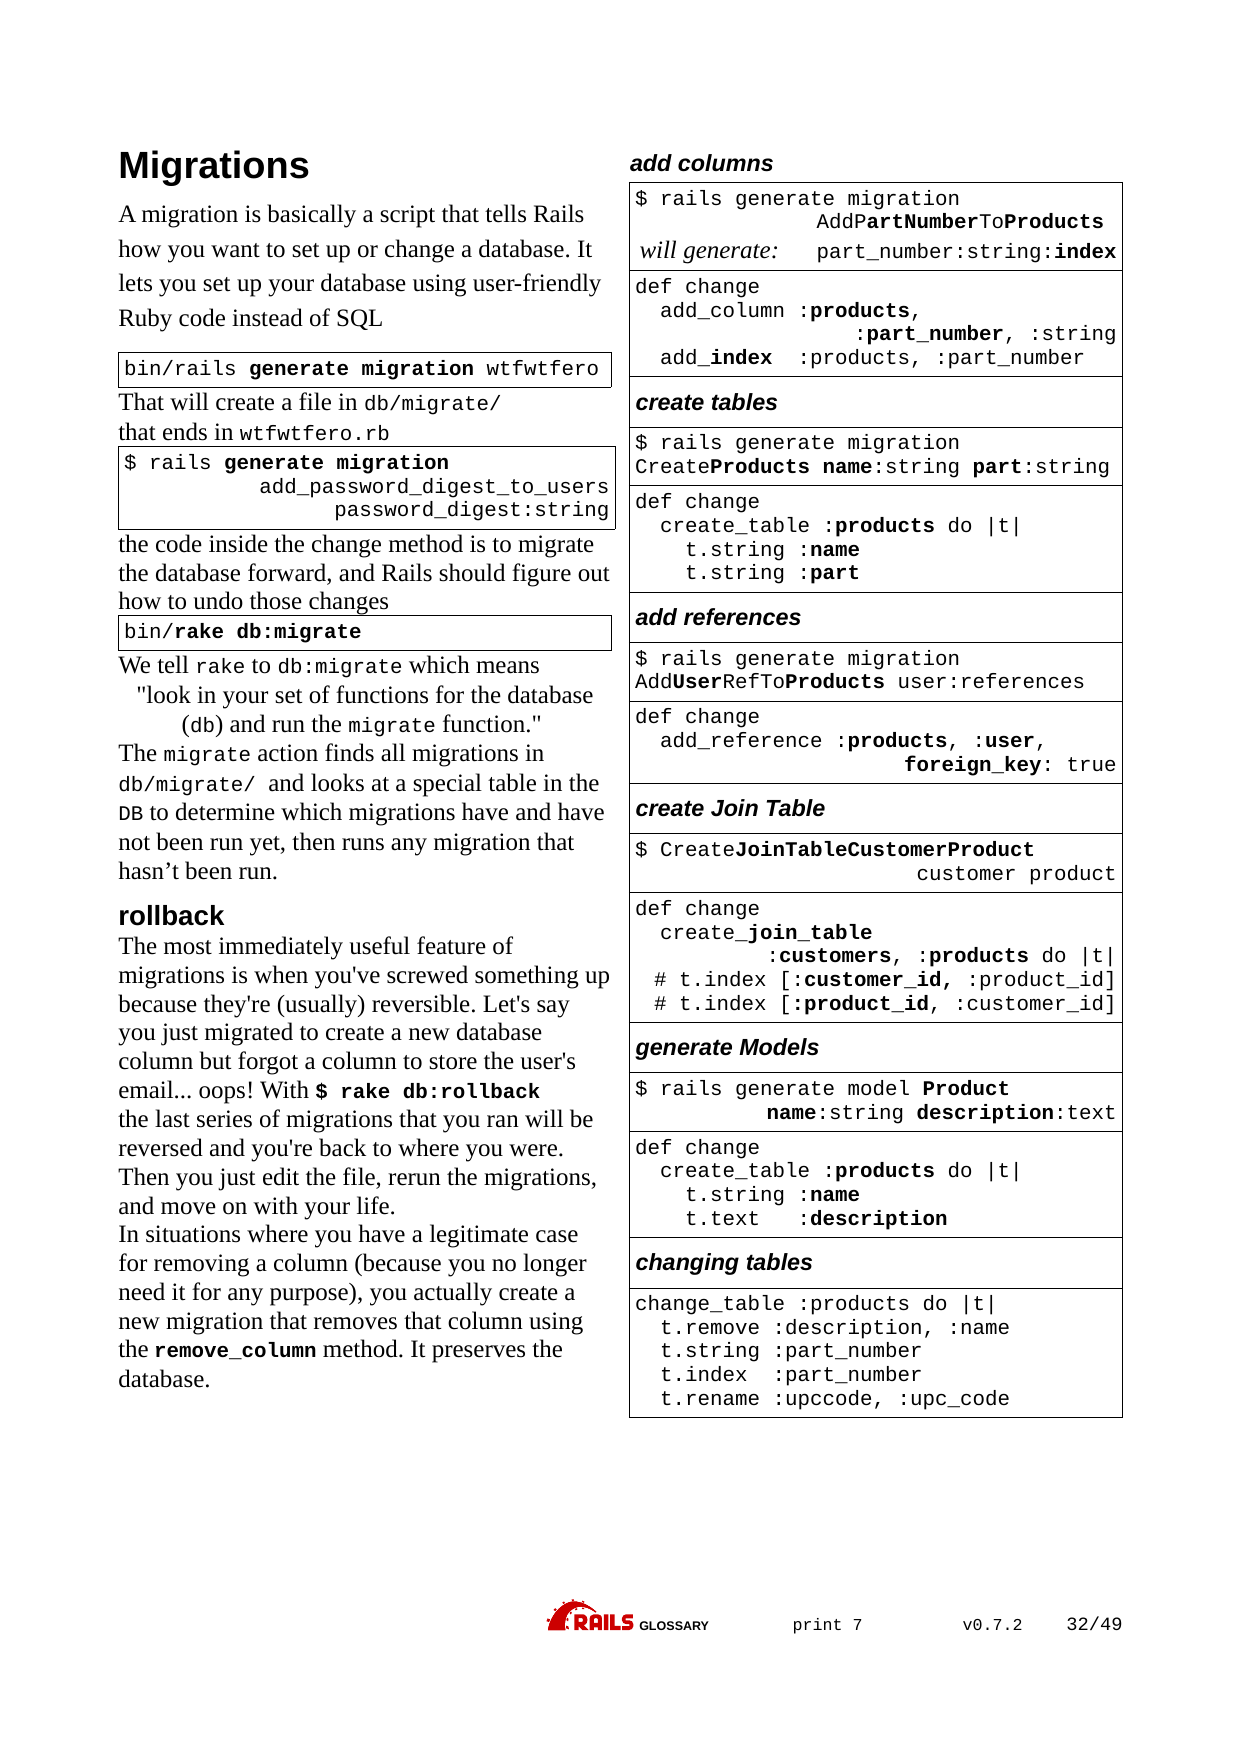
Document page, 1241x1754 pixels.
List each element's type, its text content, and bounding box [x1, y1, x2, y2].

table_cell def change add_column :products, :part_number, :string add_index :products, :part_number [630, 271, 1122, 376]
table_cell $ rails generate migration AddUserRefToProducts user:references [630, 643, 1122, 701]
table_cell change_table :products do |t| t.remove :description, :name t.string :part_number t.index :part_number t.rename :upccode, :upc_code [630, 1289, 1122, 1417]
text The migrate action finds all migrations in db/migrate/ and looks at a special table in the DB to determine which migrations have and have not been run yet, then runs any migration that hasn’t been run. [118, 738, 611, 884]
table_cell generate Models [630, 1023, 1122, 1072]
subtitle rollback [118, 899, 611, 931]
text In situations where you have a legitimate case for removing a column (because you no longer need it for any purpose), you actually create a new migration that removes that column using the remove_column method. It preserves the database. [118, 1219, 611, 1393]
table_header bin/rails generate migration wtfwtfero [119, 353, 611, 387]
table_cell $ rails generate model Product name:string description:text [630, 1073, 1122, 1131]
table_cell create Join Table [630, 784, 1122, 833]
table_header bin/rake db:migrate [119, 616, 611, 650]
text We tell rake to db:migrate which means [118, 651, 611, 680]
table_header $ rails generate migration AddPartNumberToProducts will generate: part_number:string:index [630, 183, 1122, 270]
table_cell def change create_join_table :customers, :products do |t| # t.index [:customer_id, :product_id] # t.index [:product_id, :customer_id] [630, 893, 1122, 1022]
text the last series of migrations that you ran will be reversed and you're back to where you were. Then you just edit the file, rerun the migrations, and move on with your life. [118, 1104, 611, 1219]
table_cell def change create_table :products do |t| t.string :name t.text :description [630, 1132, 1122, 1237]
text "look in your set of functions for the database (db) and run the migrate function." [118, 680, 611, 738]
text That will create a file in db/migrate/ [118, 388, 611, 417]
table_cell $ CreateJoinTableCustomerProduct customer product [630, 834, 1122, 892]
table_cell changing tables [630, 1238, 1122, 1287]
table_header $ rails generate migration add_password_digest_to_users password_digest:string [119, 447, 615, 529]
table_cell def change add_reference :products, :user, foreign_key: true [630, 702, 1122, 783]
table_cell def change create_table :products do |t| t.string :name t.string :part [630, 486, 1122, 592]
text that ends in wtfwtfero.rb [118, 417, 611, 446]
subtitle add columns [630, 149, 1122, 176]
text the code inside the change method is to migrate the database forward, and Rails should figure out how to undo those changes [118, 530, 611, 615]
table_cell add references [630, 593, 1122, 642]
table_cell create tables [630, 377, 1122, 427]
text The most immediately useful feature of migrations is when you've screwed something up because they're (usually) reversible. Let's say you just migrated to create a new database column but forgot a column to store the user's email... oops! With $ rake db:rollback [118, 931, 611, 1104]
table_cell $ rails generate migration CreateProducts name:string part:string [630, 428, 1122, 485]
subtitle Migrations [118, 143, 611, 187]
text A migration is basically a script that tells Rails how you want to set up or change a database. It lets you set up your database using user-friendly Ruby code instead of SQL [118, 199, 611, 331]
